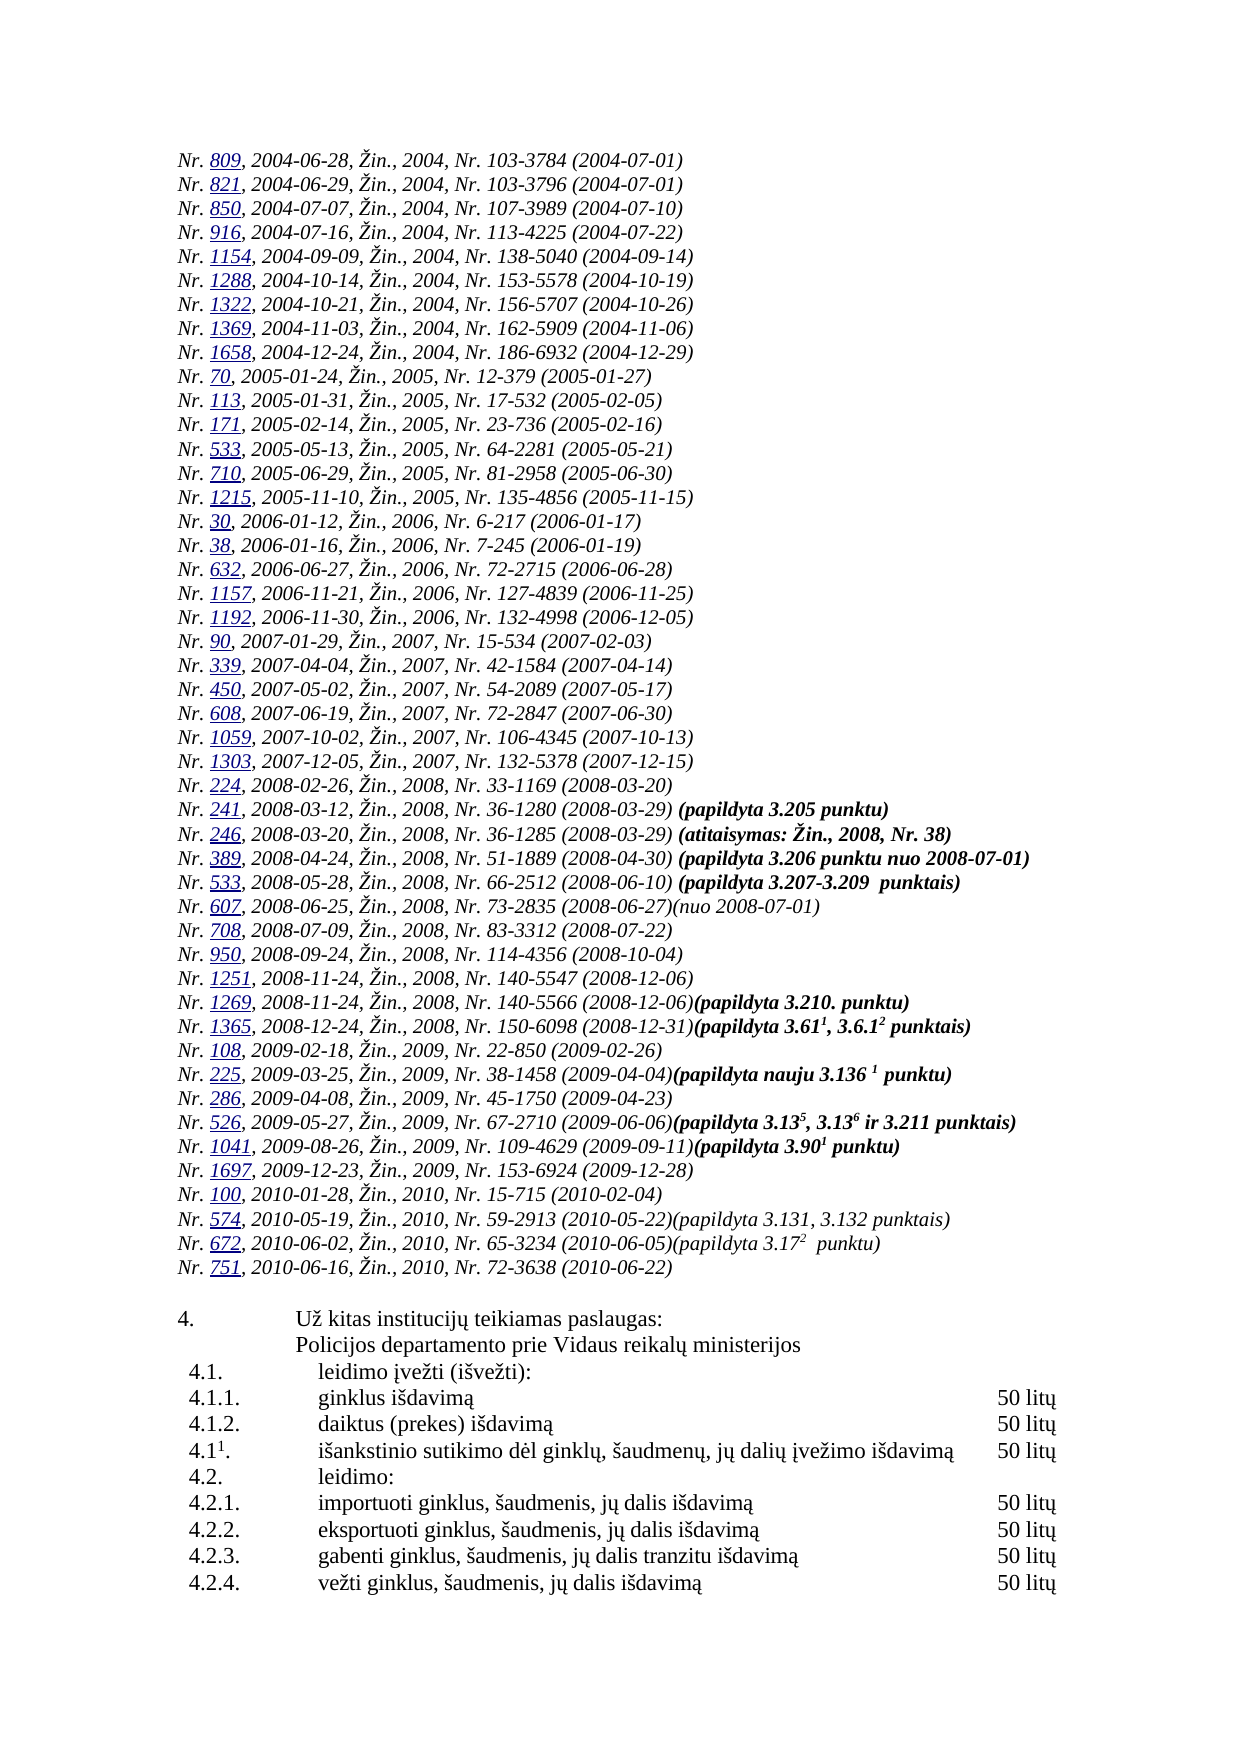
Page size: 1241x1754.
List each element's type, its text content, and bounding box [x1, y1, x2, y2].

text Nr. 113, 2005-01-31, Žin., 2005, Nr. 17-532 (2005-02-05) [177, 388, 1122, 412]
table_cell 50 litų [986, 1437, 1133, 1463]
text Nr. 850, 2004-07-07, Žin., 2004, Nr. 107-3989 (2004-07-10) [177, 196, 1122, 220]
table_cell vežti ginklus, šaudmenis, jų dalis išdavimą [307, 1569, 986, 1595]
table_cell išankstinio sutikimo dėl ginklų, šaudmenų, jų dalių įvežimo išdavimą [307, 1437, 986, 1463]
text Nr. 70, 2005-01-24, Žin., 2005, Nr. 12-379 (2005-01-27) [177, 364, 1122, 388]
text Nr. 1269, 2008-11-24, Žin., 2008, Nr. 140-5566 (2008-12-06)(papildyta 3.210. punktu) [177, 990, 1122, 1014]
text Nr. 751, 2010-06-16, Žin., 2010, Nr. 72-3638 (2010-06-22) [177, 1254, 1122, 1279]
table_header 4.1. [177, 1358, 307, 1384]
text 4. Už kitas institucijų teikiamas paslaugas: [177, 1305, 945, 1331]
text Nr. 574, 2010-05-19, Žin., 2010, Nr. 59-2913 (2010-05-22)(papildyta 3.131, 3.132 punktais) [177, 1206, 1122, 1231]
text Nr. 1322, 2004-10-21, Žin., 2004, Nr. 156-5707 (2004-10-26) [177, 292, 1122, 316]
table_cell 50 litų [986, 1542, 1133, 1568]
table_cell 50 litų [986, 1410, 1133, 1437]
text Nr. 339, 2007-04-04, Žin., 2007, Nr. 42-1584 (2007-04-14) [177, 653, 1122, 677]
text Nr. 225, 2009-03-25, Žin., 2009, Nr. 38-1458 (2009-04-04)(papildyta nauju 3.136 1 punktu) [177, 1062, 1122, 1086]
text Nr. 38, 2006-01-16, Žin., 2006, Nr. 7-245 (2006-01-19) [177, 533, 1122, 557]
table_cell gabenti ginklus, šaudmenis, jų dalis tranzitu išdavimą [307, 1542, 986, 1568]
text Nr. 608, 2007-06-19, Žin., 2007, Nr. 72-2847 (2007-06-30) [177, 701, 1122, 725]
table_header leidimo įvežti (išvežti): [307, 1358, 986, 1384]
text Nr. 821, 2004-06-29, Žin., 2004, Nr. 103-3796 (2004-07-01) [177, 172, 1122, 196]
table_cell 4.2.3. [177, 1542, 307, 1568]
table_cell [986, 1463, 1133, 1489]
text Nr. 1697, 2009-12-23, Žin., 2009, Nr. 153-6924 (2009-12-28) [177, 1158, 1122, 1182]
text Nr. 1303, 2007-12-05, Žin., 2007, Nr. 132-5378 (2007-12-15) [177, 749, 1122, 773]
table_cell 4.2.2. [177, 1516, 307, 1542]
text Nr. 1215, 2005-11-10, Žin., 2005, Nr. 135-4856 (2005-11-15) [177, 484, 1122, 509]
text Nr. 710, 2005-06-29, Žin., 2005, Nr. 81-2958 (2005-06-30) [177, 461, 1122, 484]
text Nr. 1251, 2008-11-24, Žin., 2008, Nr. 140-5547 (2008-12-06) [177, 966, 1122, 990]
text Nr. 1041, 2009-08-26, Žin., 2009, Nr. 109-4629 (2009-09-11)(papildyta 3.901 punktu) [177, 1134, 1122, 1158]
text Nr. 916, 2004-07-16, Žin., 2004, Nr. 113-4225 (2004-07-22) [177, 220, 1122, 244]
text Nr. 30, 2006-01-12, Žin., 2006, Nr. 6-217 (2006-01-17) [177, 509, 1122, 533]
table_header [986, 1358, 1133, 1384]
table_cell 4.1.1. [177, 1384, 307, 1410]
text Nr. 1365, 2008-12-24, Žin., 2008, Nr. 150-6098 (2008-12-31)(papildyta 3.611, 3.6.12 punktais) [177, 1014, 1122, 1038]
text Policijos departamento prie Vidaus reikalų ministerijos [177, 1331, 945, 1358]
text Nr. 1369, 2004-11-03, Žin., 2004, Nr. 162-5909 (2004-11-06) [177, 316, 1122, 340]
text Nr. 108, 2009-02-18, Žin., 2009, Nr. 22-850 (2009-02-26) [177, 1038, 1122, 1062]
table_cell leidimo: [307, 1463, 986, 1489]
text Nr. 950, 2008-09-24, Žin., 2008, Nr. 114-4356 (2008-10-04) [177, 942, 1122, 966]
text Nr. 450, 2007-05-02, Žin., 2007, Nr. 54-2089 (2007-05-17) [177, 677, 1122, 701]
table_cell importuoti ginklus, šaudmenis, jų dalis išdavimą [307, 1490, 986, 1516]
text Nr. 90, 2007-01-29, Žin., 2007, Nr. 15-534 (2007-02-03) [177, 629, 1122, 653]
table_cell 50 litų [986, 1490, 1133, 1516]
text Nr. 224, 2008-02-26, Žin., 2008, Nr. 33-1169 (2008-03-20) [177, 773, 1122, 797]
text Nr. 1154, 2004-09-09, Žin., 2004, Nr. 138-5040 (2004-09-14) [177, 244, 1122, 268]
table_cell eksportuoti ginklus, šaudmenis, jų dalis išdavimą [307, 1516, 986, 1542]
text Nr. 632, 2006-06-27, Žin., 2006, Nr. 72-2715 (2006-06-28) [177, 557, 1122, 581]
table_cell 4.2.4. [177, 1569, 307, 1595]
text Nr. 672, 2010-06-02, Žin., 2010, Nr. 65-3234 (2010-06-05)(papildyta 3.172 punktu) [177, 1231, 1122, 1254]
table_cell 4.1.2. [177, 1410, 307, 1437]
table_cell 50 litų [986, 1569, 1133, 1595]
table_cell 4.2. [177, 1463, 307, 1489]
text Nr. 526, 2009-05-27, Žin., 2009, Nr. 67-2710 (2009-06-06)(papildyta 3.135, 3.136 ir 3.211 punktais) [177, 1110, 1122, 1134]
text Nr. 809, 2004-06-28, Žin., 2004, Nr. 103-3784 (2004-07-01) [177, 148, 1122, 172]
table_cell 4.2.1. [177, 1490, 307, 1516]
text Nr. 286, 2009-04-08, Žin., 2009, Nr. 45-1750 (2009-04-23) [177, 1086, 1122, 1110]
table_cell 4.11. [177, 1437, 307, 1463]
text Nr. 1658, 2004-12-24, Žin., 2004, Nr. 186-6932 (2004-12-29) [177, 340, 1122, 364]
text Nr. 241, 2008-03-12, Žin., 2008, Nr. 36-1280 (2008-03-29) (papildyta 3.205 punktu) [177, 797, 1122, 821]
text Nr. 1059, 2007-10-02, Žin., 2007, Nr. 106-4345 (2007-10-13) [177, 725, 1122, 749]
text Nr. 708, 2008-07-09, Žin., 2008, Nr. 83-3312 (2008-07-22) [177, 918, 1122, 942]
table_cell 50 litų [986, 1384, 1133, 1410]
text Nr. 100, 2010-01-28, Žin., 2010, Nr. 15-715 (2010-02-04) [177, 1182, 1122, 1206]
table_cell daiktus (prekes) išdavimą [307, 1410, 986, 1437]
text Nr. 389, 2008-04-24, Žin., 2008, Nr. 51-1889 (2008-04-30) (papildyta 3.206 punktu nuo 2008-07-01) [177, 846, 1122, 869]
text Nr. 533, 2005-05-13, Žin., 2005, Nr. 64-2281 (2005-05-21) [177, 436, 1122, 461]
text Nr. 1288, 2004-10-14, Žin., 2004, Nr. 153-5578 (2004-10-19) [177, 268, 1122, 292]
text Nr. 1157, 2006-11-21, Žin., 2006, Nr. 127-4839 (2006-11-25) [177, 581, 1122, 605]
table_cell 50 litų [986, 1516, 1133, 1542]
table_cell ginklus išdavimą [307, 1384, 986, 1410]
text Nr. 533, 2008-05-28, Žin., 2008, Nr. 66-2512 (2008-06-10) (papildyta 3.207-3.209 punktais) [177, 869, 1122, 894]
text Nr. 171, 2005-02-14, Žin., 2005, Nr. 23-736 (2005-02-16) [177, 412, 1122, 436]
text Nr. 607, 2008-06-25, Žin., 2008, Nr. 73-2835 (2008-06-27)(nuo 2008-07-01) [177, 894, 1122, 918]
text Nr. 246, 2008-03-20, Žin., 2008, Nr. 36-1285 (2008-03-29) (atitaisymas: Žin., 2008, Nr. 38) [177, 821, 1122, 846]
text Nr. 1192, 2006-11-30, Žin., 2006, Nr. 132-4998 (2006-12-05) [177, 605, 1122, 629]
